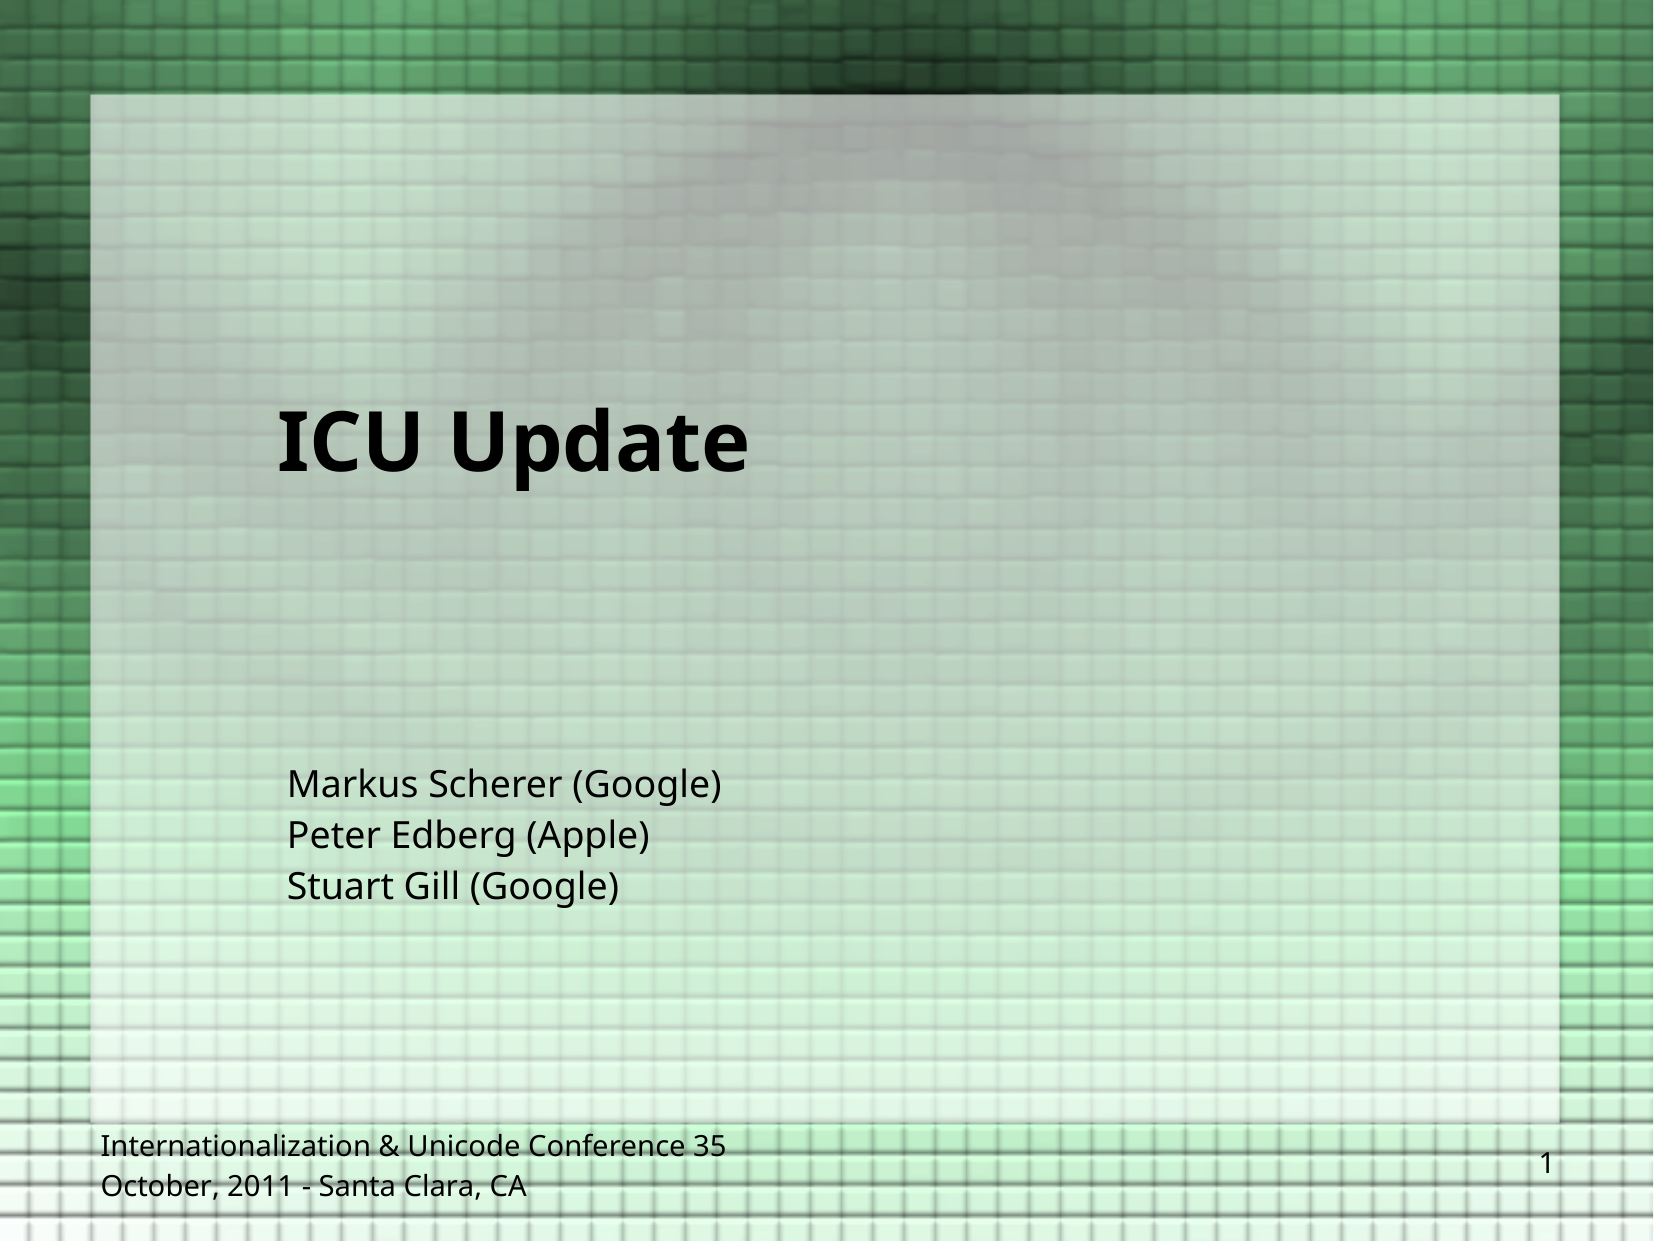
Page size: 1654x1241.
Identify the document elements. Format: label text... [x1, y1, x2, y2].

text_box ICU Update [262, 375, 1426, 553]
text_box Markus Scherer (Google) Peter Edberg (Apple) Stuart Gill (Google) [272, 750, 826, 896]
picture [0, 0, 1654, 1241]
